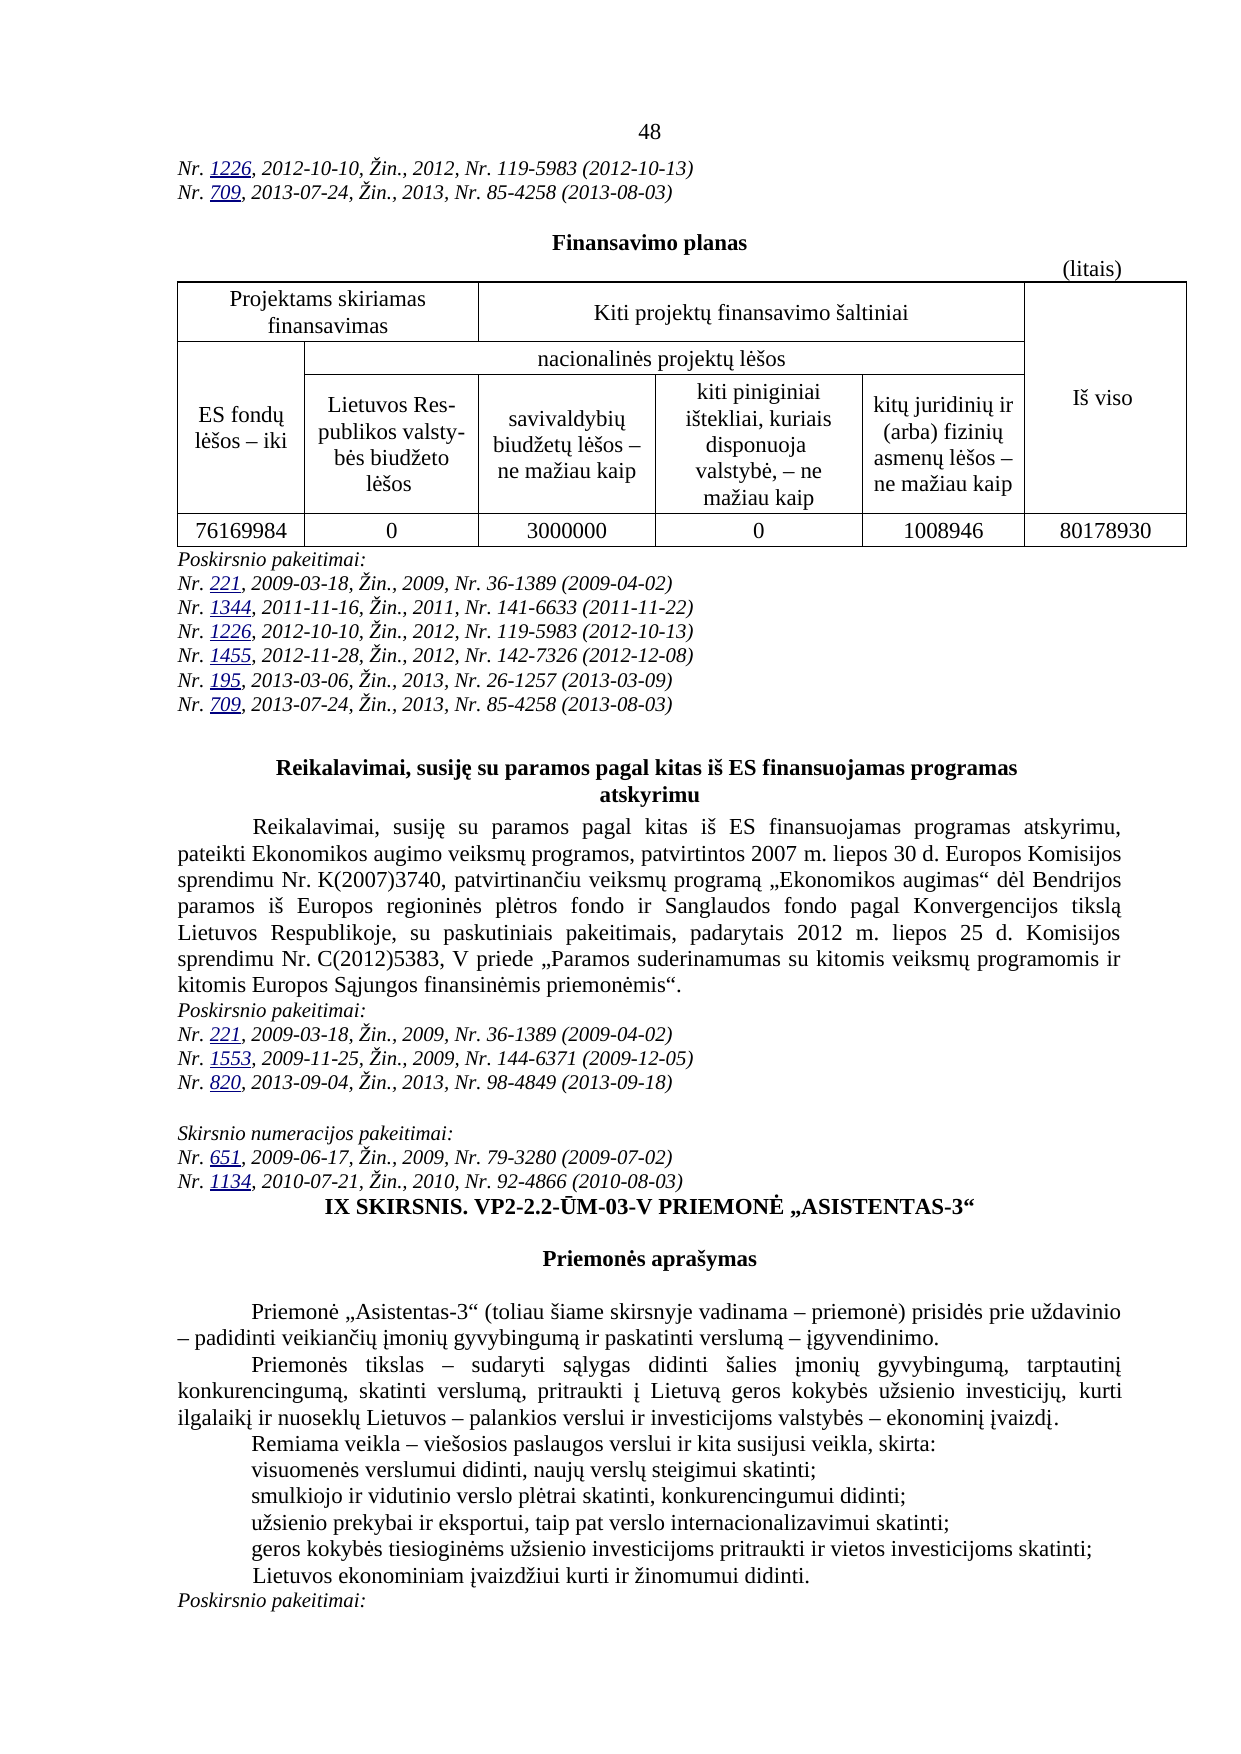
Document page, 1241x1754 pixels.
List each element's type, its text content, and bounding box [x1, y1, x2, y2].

table_cell 0 [305, 514, 478, 546]
table_header Projektams skiriamas finansavimas [178, 283, 478, 341]
table_cell Lietuvos Res­publikos valsty­bės biudžeto lėšos [305, 375, 478, 513]
table_cell nacionalinės projektų lėšos [305, 342, 1024, 374]
text Nr. 1455, 2012-11-28, Žin., 2012, Nr. 142-7326 (2012-12-08) [177, 643, 1122, 667]
text Priemonės tikslas – sudaryti sąlygas didinti šalies įmonių gyvybingumą, tarptautinį konkurencingumą, skatinti verslumą, pritraukti į Lietuvą geros kokybės užsienio investicijų, kurti ilgalaikį ir nuoseklų Lietuvos – palankios verslui ir investicijoms valstybės – ekonominį įvaizdį. [177, 1351, 1122, 1430]
text visuomenės verslumui didinti, naujų verslų steigimui skatinti; [177, 1456, 1122, 1483]
text Priemonė „Asistentas-3“ (toliau šiame skirsnyje vadinama – priemonė) prisidės prie uždavinio – padidinti veikiančių įmonių gyvybingumą ir paskatinti verslumą – įgyvendinimo. [177, 1298, 1122, 1351]
table_cell savivaldybių biudžetų lėšos – ne mažiau kaip [479, 375, 655, 513]
text Nr. 1344, 2011-11-16, Žin., 2011, Nr. 141-6633 (2011-11-22) [177, 595, 1122, 619]
table_cell 76169984 [178, 514, 304, 546]
list (litais) [305, 255, 1122, 281]
table_cell 80178930 [1025, 514, 1186, 546]
table_cell 3000000 [479, 514, 655, 546]
text Reikalavimai, susiję su paramos pagal kitas iš ES finansuojamas programas atskyrimu [177, 728, 1122, 807]
table_cell 0 [656, 514, 862, 546]
text Poskirsnio pakeitimai: [177, 1588, 1122, 1612]
text smulkiojo ir vidutinio verslo plėtrai skatinti, konkurencingumui didinti; [177, 1483, 1122, 1509]
text Remiama veikla – viešosios paslaugos verslui ir kita susijusi veikla, skirta: [177, 1430, 1122, 1456]
text Nr. 1134, 2010-07-21, Žin., 2010, Nr. 92-4866 (2010-08-03) [177, 1169, 1122, 1193]
table_cell 1008946 [863, 514, 1024, 546]
table_cell kitų juridinių ir (arba) fizinių asmenų lėšos – ne mažiau kaip [863, 375, 1024, 513]
text Nr. 709, 2013-07-24, Žin., 2013, Nr. 85-4258 (2013-08-03) [177, 180, 1122, 204]
text geros kokybės tiesioginėms užsienio investicijoms pritraukti ir vietos investicijoms skatinti; [177, 1535, 1122, 1562]
text Reikalavimai, susiję su paramos pagal kitas iš ES finansuojamas programas atskyrimu, pateikti Ekonomikos augimo veiksmų programos, patvirtintos 2007 m. liepos 30 d. Europos Komisijos sprendimu Nr. K(2007)3740, patvirtinančiu veiksmų programą „Ekonomikos augimas“ dėl Bendrijos paramos iš Europos regioninės plėtros fondo ir Sanglaudos fondo pagal Konvergencijos tikslą Lietuvos Respublikoje, su paskutiniais pakeitimais, padarytais 2012 m. liepos 25 d. Komisijos sprendimu Nr. C(2012)5383, V priede „Paramos suderinamumas su kitomis veiksmų programomis ir kitomis Europos Sąjungos finansinėmis priemonėmis“. [177, 813, 1122, 998]
table_cell kiti piniginiai ištekliai, kuriais disponuoja valstybė, – ne mažiau kaip [656, 375, 862, 513]
text Nr. 221, 2009-03-18, Žin., 2009, Nr. 36-1389 (2009-04-02) [177, 1022, 1122, 1046]
text Nr. 1553, 2009-11-25, Žin., 2009, Nr. 144-6371 (2009-12-05) [177, 1046, 1122, 1070]
table_header Kiti projektų finansavimo šaltiniai [479, 283, 1024, 341]
text Nr. 1226, 2012-10-10, Žin., 2012, Nr. 119-5983 (2012-10-13) [177, 619, 1122, 643]
text Nr. 709, 2013-07-24, Žin., 2013, Nr. 85-4258 (2013-08-03) [177, 692, 1122, 716]
subtitle IX SKIRSNIS. VP2-2.2-ŪM-03-V priemonė „ASISTENTAS-3“ [177, 1193, 1122, 1219]
text Nr. 195, 2013-03-06, Žin., 2013, Nr. 26-1257 (2013-03-09) [177, 667, 1122, 692]
text Lietuvos ekonominiam įvaizdžiui kurti ir žinomumui didinti. [177, 1562, 1122, 1588]
text Poskirsnio pakeitimai: [177, 998, 1122, 1022]
text Poskirsnio pakeitimai: [177, 547, 1122, 571]
table_header Iš viso [1025, 283, 1186, 513]
text Nr. 651, 2009-06-17, Žin., 2009, Nr. 79-3280 (2009-07-02) [177, 1144, 1122, 1169]
text Nr. 820, 2013-09-04, Žin., 2013, Nr. 98-4849 (2013-09-18) [177, 1070, 1122, 1094]
text Skirsnio numeracijos pakeitimai: [177, 1121, 1122, 1144]
text Nr. 221, 2009-03-18, Žin., 2009, Nr. 36-1389 (2009-04-02) [177, 571, 1122, 595]
text užsienio prekybai ir eksportui, taip pat verslo internacionalizavimui skatinti; [177, 1509, 1122, 1535]
text Nr. 1226, 2012-10-10, Žin., 2012, Nr. 119-5983 (2012-10-13) [177, 156, 1122, 180]
table_cell ES fondų lėšos – iki [178, 342, 304, 513]
text Priemonės aprašymas [177, 1245, 1122, 1272]
text Finansavimo planas [177, 229, 1122, 255]
